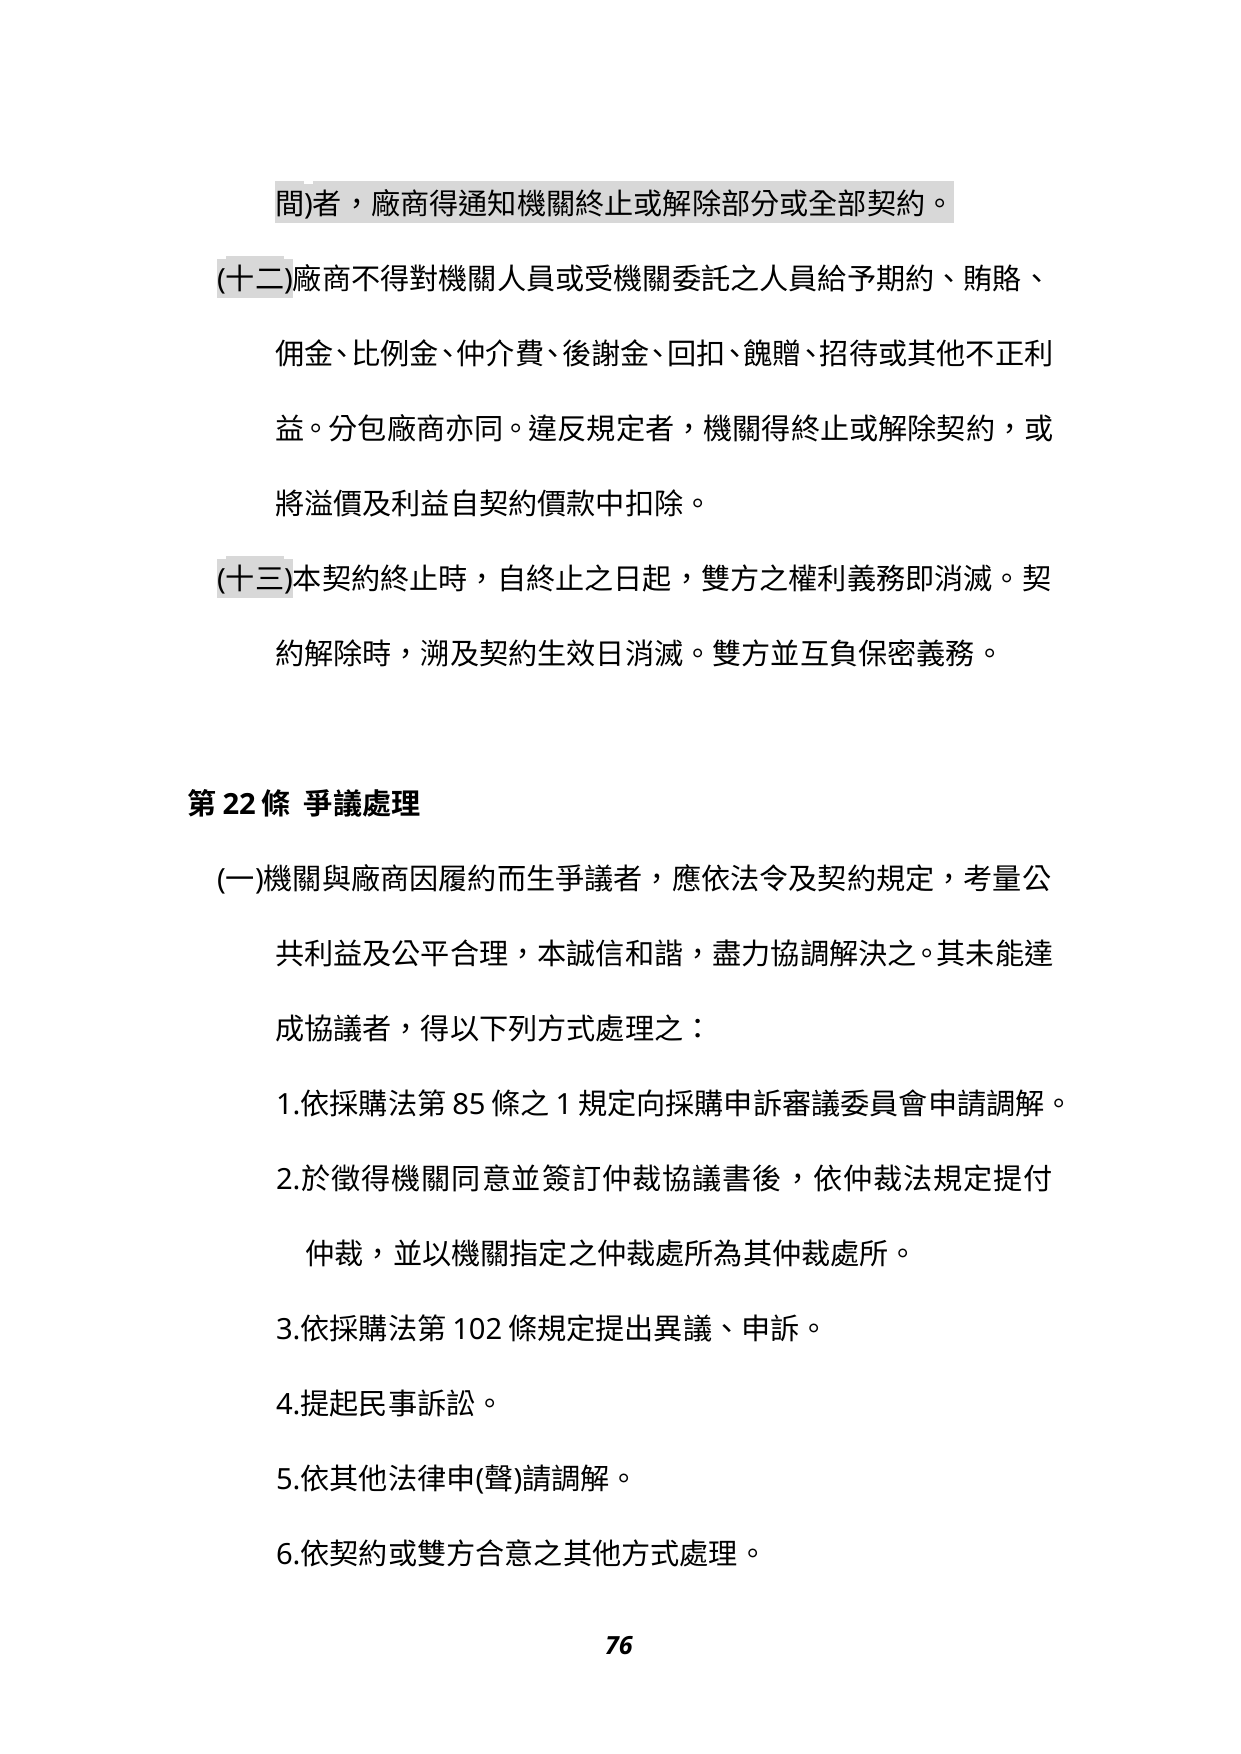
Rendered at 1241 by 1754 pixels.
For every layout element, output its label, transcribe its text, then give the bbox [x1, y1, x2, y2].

text 2.於徵得機關同意並簽訂仲裁協議書後，依仲裁法規定提付仲裁，並以機關指定之仲裁處所為其仲裁處所。 [276, 1139, 1053, 1289]
text (一)機關與廠商因履約而生爭議者，應依法令及契約規定，考量公共利益及公平合理，本誠信和諧，盡力協調解決之。其未能達成協議者，得以下列方式處理之： [217, 839, 1053, 1064]
text 第22條 爭議處理 [187, 764, 1053, 839]
text 間)者，廠商得通知機關終止或解除部分或全部契約。 [217, 164, 1053, 239]
text 4.提起民事訴訟。 [276, 1364, 1053, 1439]
text 1.依採購法第85條之1規定向採購申訴審議委員會申請調解。 [276, 1064, 1053, 1139]
text 6.依契約或雙方合意之其他方式處理。 [276, 1514, 1053, 1589]
text (十三)本契約終止時，自終止之日起，雙方之權利義務即消滅。契約解除時，溯及契約生效日消滅。雙方並互負保密義務。 [217, 539, 1053, 689]
text (十二)廠商不得對機關人員或受機關委託之人員給予期約、賄賂、佣金、比例金、仲介費、後謝金、回扣、餽贈、招待或其他不正利益。分包廠商亦同。違反規定者，機關得終止或解除契約，或將溢價及利益自契約價款中扣除。 [217, 239, 1053, 539]
text 5.依其他法律申(聲)請調解。 [276, 1439, 1053, 1514]
text 3.依採購法第102條規定提出異議、申訴。 [276, 1289, 1053, 1364]
